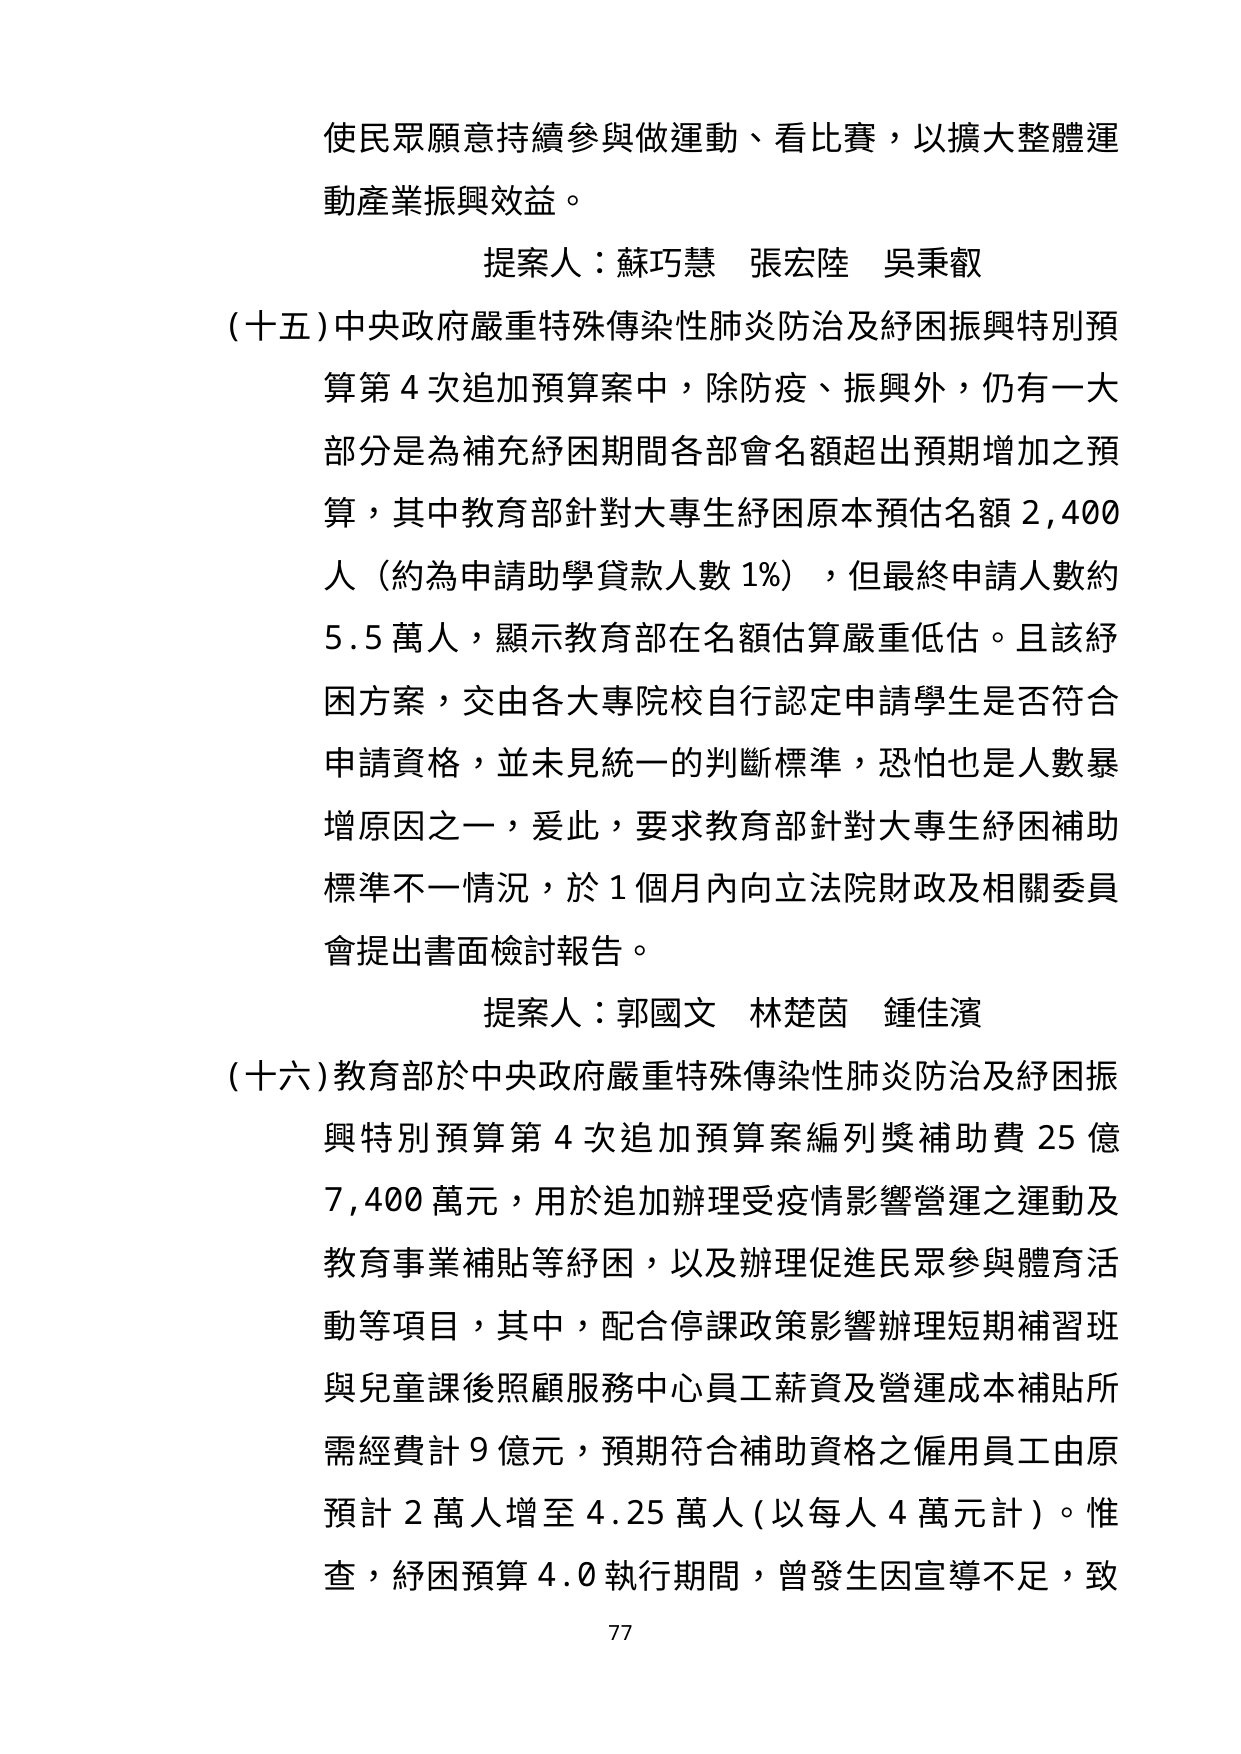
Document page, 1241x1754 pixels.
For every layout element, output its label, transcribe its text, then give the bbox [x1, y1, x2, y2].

text 使民眾願意持續參與做運動、看比賽，以擴大整體運動產業振興效益。 [223, 94, 1120, 219]
text 提案人：郭國文 林楚茵 鍾佳濱 [483, 969, 1120, 1032]
text (十六)教育部於中央政府嚴重特殊傳染性肺炎防治及紓困振興特別預算第4次追加預算案編列獎補助費25億7,400萬元，用於追加辦理受疫情影響營運之運動及教育事業補貼等紓困，以及辦理促進民眾參與體育活動等項目，其中，配合停課政策影響辦理短期補習班與兒童課後照顧服務中心員工薪資及營運成本補貼所需經費計9億元，預期符合補助資格之僱用員工由原預計2萬人增至4.25萬人(以每人4萬元計)。惟查，紓困預算4.0執行期間，曾發生因宣導不足，致 [223, 1032, 1120, 1594]
text (十五)中央政府嚴重特殊傳染性肺炎防治及紓困振興特別預算第4次追加預算案中，除防疫、振興外，仍有一大部分是為補充紓困期間各部會名額超出預期增加之預算，其中教育部針對大專生紓困原本預估名額2,400人（約為申請助學貸款人數1%），但最終申請人數約5.5萬人，顯示教育部在名額估算嚴重低估。且該紓困方案，交由各大專院校自行認定申請學生是否符合申請資格，並未見統一的判斷標準，恐怕也是人數暴增原因之一，爰此，要求教育部針對大專生紓困補助標準不一情況，於1個月內向立法院財政及相關委員會提出書面檢討報告。 [223, 282, 1120, 969]
text 提案人：蘇巧慧 張宏陸 吳秉叡 [483, 219, 1120, 282]
